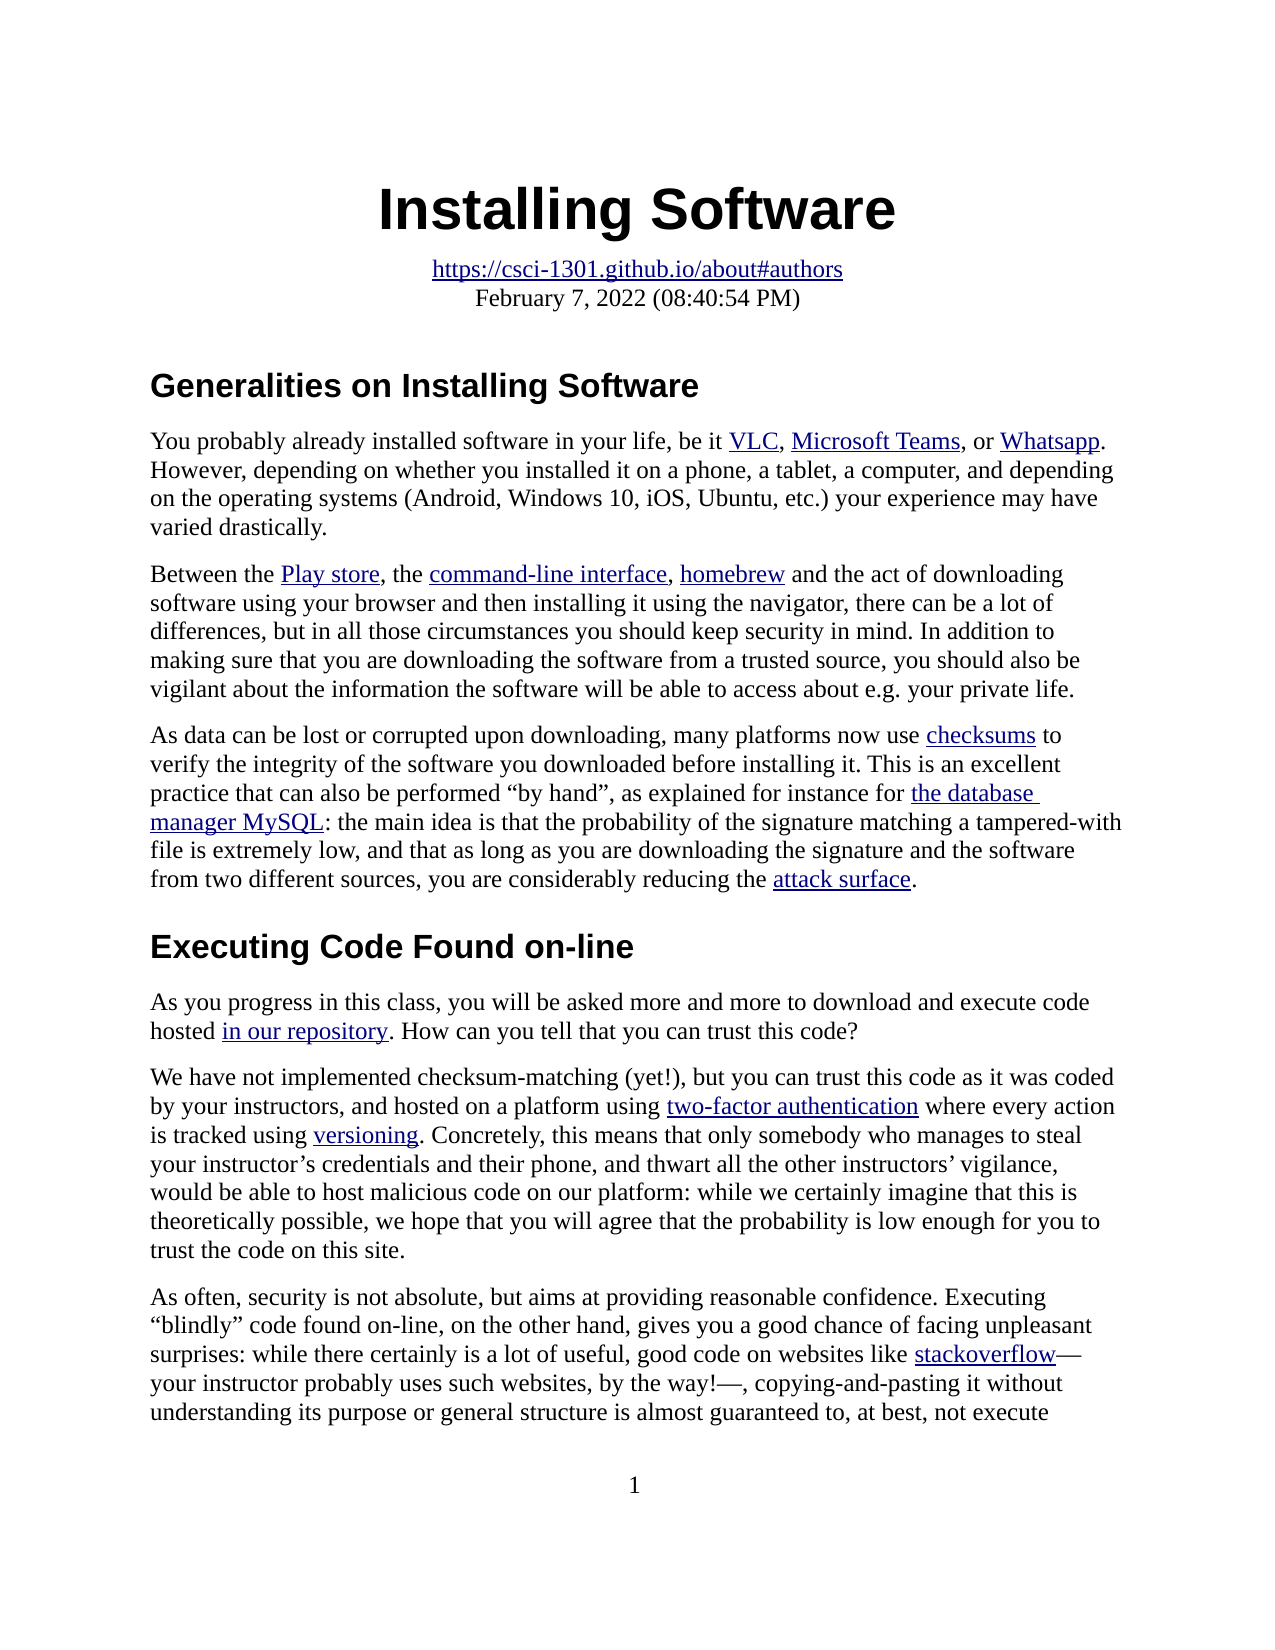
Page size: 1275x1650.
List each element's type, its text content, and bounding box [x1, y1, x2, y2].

text You probably already installed software in your life, be it VLC, Microsoft Teams, or Whatsapp. However, depending on whether you installed it on a phone, a tablet, a computer, and depending on the operating systems (Android, Windows 10, iOS, Ubuntu, etc.) your experience may have varied drastically. [150, 426, 1125, 541]
subtitle Generalities on Installing Software [150, 366, 1125, 404]
text Between the Play store, the command-line interface, homebrew and the act of downloading software using your browser and then installing it using the navigator, there can be a lot of differences, but in all those circumstances you should keep security in mind. In addition to making sure that you are downloading the software from a trusted source, you should also be vigilant about the information the software will be able to access about e.g. your private life. [150, 559, 1125, 703]
text We have not implemented checksum-matching (yet!), but you can trust this code as it was coded by your instructors, and hosted on a platform using two-factor authentication where every action is tracked using versioning. Concretely, this means that only somebody who manages to steal your instructor’s credentials and their phone, and thwart all the other instructors’ vigilance, would be able to host malicious code on our platform: while we certainly imagine that this is theoretically possible, we hope that you will agree that the probability is low enough for you to trust the code on this site. [150, 1062, 1125, 1264]
text https://csci-1301.github.io/about#authors [150, 254, 1125, 283]
text As you progress in this class, you will be asked more and more to download and execute code hosted in our repository. How can you tell that you can trust this code? [150, 987, 1125, 1044]
text As data can be lost or corrupted upon downloading, many platforms now use checksums to verify the integrity of the software you downloaded before installing it. This is an excellent practice that can also be performed “by hand”, as explained for instance for the database manager MySQL: the main idea is that the probability of the signature matching a tampered-with file is extremely low, and that as long as you are downloading the signature and the software from two different sources, you are considerably reducing the attack surface. [150, 721, 1125, 893]
text As often, security is not absolute, but aims at providing reasonable confidence. Executing “blindly” code found on-line, on the other hand, gives you a good chance of facing unpleasant surprises: while there certainly is a lot of useful, good code on websites like stackoverflow—your instructor probably uses such websites, by the way!—, copying-and-pasting it without understanding its purpose or general structure is almost guaranteed to, at best, not execute [150, 1282, 1125, 1425]
title Installing Software [150, 175, 1125, 242]
text February 7, 2022 (08:40:54 PM) [150, 283, 1125, 312]
subtitle Executing Code Found on-line [150, 927, 1125, 966]
